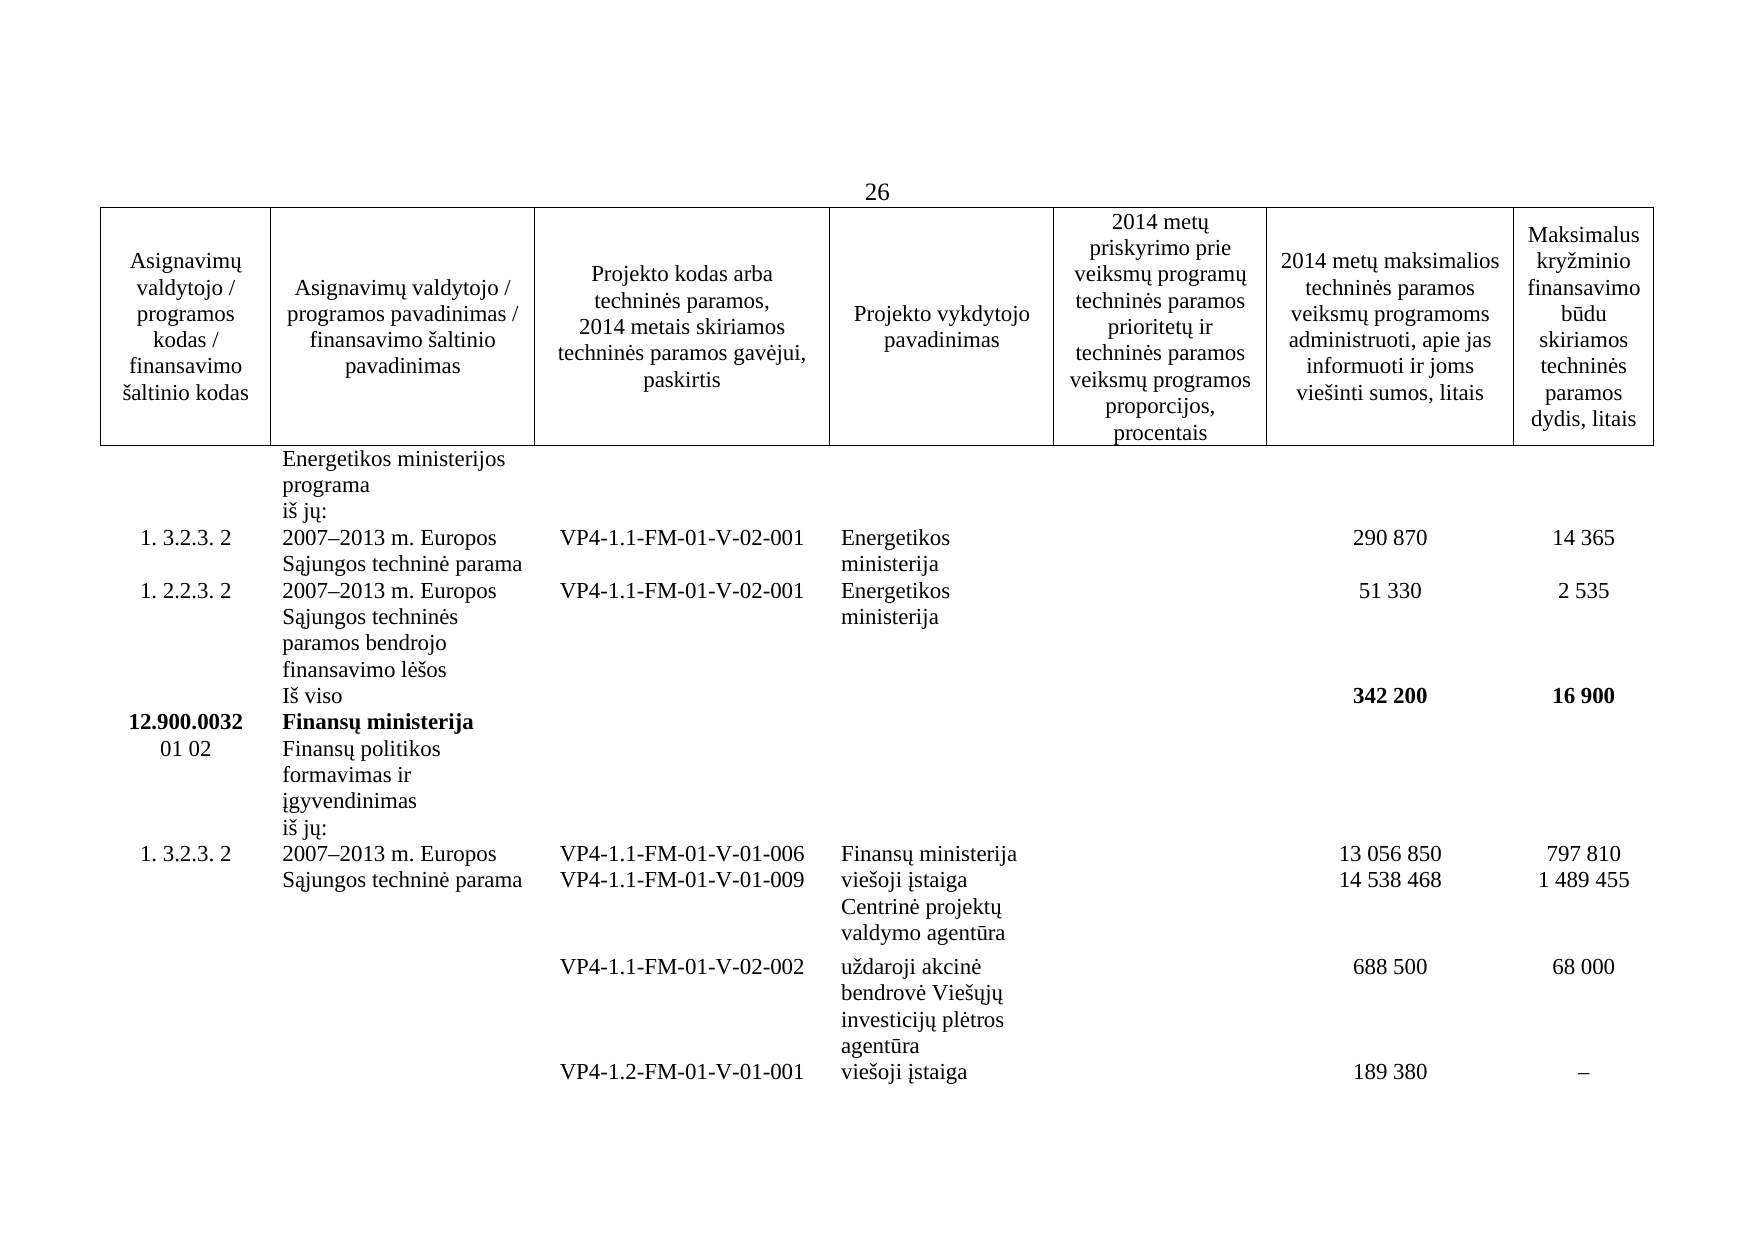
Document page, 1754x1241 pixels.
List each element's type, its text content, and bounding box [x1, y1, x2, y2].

table_cell [534, 682, 829, 708]
table_cell 290 870 [1267, 524, 1514, 577]
table_cell Finansų ministerija [830, 840, 1054, 867]
table_cell 2007–2013 m. Europos Sąjungos techninė parama [271, 840, 534, 946]
table_cell Energetikos ministerijos programa [271, 446, 534, 498]
table_cell [1267, 498, 1514, 524]
table_header 2014 metų maksimalios techninės paramos veiksmų programoms administruoti, apie jas informuoti ir joms viešinti sumos, litais [1267, 208, 1513, 445]
table_header Asignavimų valdytojo / programos kodas / finansavimo šaltinio kodas [101, 208, 270, 445]
table_cell 13 056 850 [1267, 840, 1514, 867]
table_cell [534, 814, 829, 840]
table_cell 1. 3.2.3. 2 [100, 840, 271, 946]
table_cell 2007–2013 m. Europos Sąjungos techninė parama [271, 524, 534, 577]
table_cell [1054, 577, 1267, 682]
table_cell viešoji įstaiga [830, 1058, 1054, 1085]
table_cell [100, 814, 271, 840]
table_cell [830, 814, 1054, 840]
table_cell [1514, 498, 1653, 524]
table_cell [100, 446, 271, 498]
table_cell [830, 682, 1054, 708]
table_cell [1514, 735, 1653, 814]
table_cell 51 330 [1267, 577, 1514, 682]
table_cell Energetikos ministerija [830, 524, 1054, 577]
table_cell [100, 1058, 271, 1085]
table_cell [830, 709, 1054, 735]
table_cell 16 900 [1514, 682, 1653, 708]
table_cell VP4-1.1-FM-01-V-01-006 [534, 840, 829, 867]
table_cell [1054, 524, 1267, 577]
table_cell [1267, 709, 1514, 735]
table_cell – [1514, 1058, 1653, 1085]
table_cell [1054, 446, 1267, 498]
table_cell VP4-1.1-FM-01-V-01-009 [534, 867, 829, 946]
table_header 2014 metų priskyrimo prie veiksmų programų techninės paramos prioritetų ir techninės paramos veiksmų programos proporcijos, procentais [1054, 208, 1266, 445]
table_cell [1054, 867, 1267, 946]
table_cell 2007–2013 m. Europos Sąjungos techninės paramos bendrojo finansavimo lėšos [271, 577, 534, 682]
table_cell [271, 1058, 534, 1085]
table_cell [100, 498, 271, 524]
table_cell VP4-1.2-FM-01-V-01-001 [534, 1058, 829, 1085]
table_header Projekto kodas arba techninės paramos, 2014 metais skiriamos techninės paramos gavėjui, paskirtis [535, 208, 829, 445]
table_cell [1267, 446, 1514, 498]
table_cell [1514, 814, 1653, 840]
table_cell VP4-1.1-FM-01-V-02-001 [534, 577, 829, 682]
table_cell [1267, 735, 1514, 814]
table_cell [1054, 682, 1267, 708]
table_header Maksimalus kryžminio finansavimo būdu skiriamos techninės paramos dydis, litais [1514, 208, 1653, 445]
table_cell [534, 446, 829, 498]
table_cell [1054, 840, 1267, 867]
table_cell Finansų ministerija [271, 709, 534, 735]
table_cell [1054, 709, 1267, 735]
table_cell Energetikos ministerija [830, 577, 1054, 682]
table_cell [271, 946, 534, 1058]
table_cell [1054, 1058, 1267, 1085]
table_cell 342 200 [1267, 682, 1514, 708]
table_cell 1. 3.2.3. 2 [100, 524, 271, 577]
table_cell 688 500 [1267, 946, 1514, 1058]
table_cell [1054, 735, 1267, 814]
table_cell 14 538 468 [1267, 867, 1514, 946]
table_cell [1054, 498, 1267, 524]
table_cell [830, 498, 1054, 524]
table_cell [534, 735, 829, 814]
table_cell 68 000 [1514, 946, 1653, 1058]
table_cell 01 02 [100, 735, 271, 814]
table_cell 1 489 455 [1514, 867, 1653, 946]
table_cell [100, 682, 271, 708]
table_cell VP4-1.1-FM-01-V-02-001 [534, 524, 829, 577]
table_cell VP4-1.1-FM-01-V-02-002 [534, 946, 829, 1058]
table_cell [1054, 946, 1267, 1058]
table_cell uždaroji akcinė bendrovė Viešųjų investicijų plėtros agentūra [830, 946, 1054, 1058]
table_cell 797 810 [1514, 840, 1653, 867]
table_cell [830, 446, 1054, 498]
table_cell 189 380 [1267, 1058, 1514, 1085]
table_cell iš jų: [271, 814, 534, 840]
table_cell Iš viso [271, 682, 534, 708]
table_cell [1267, 814, 1514, 840]
table_cell [534, 709, 829, 735]
table_cell [1514, 709, 1653, 735]
table_cell Finansų politikos formavimas ir įgyvendinimas [271, 735, 534, 814]
table_cell [830, 735, 1054, 814]
table_header Asignavimų valdytojo / programos pavadinimas / finansavimo šaltinio pavadinimas [271, 208, 534, 445]
table_cell iš jų: [271, 498, 534, 524]
table_cell 14 365 [1514, 524, 1653, 577]
table_cell 12.900.0032 [100, 709, 271, 735]
table_cell viešoji įstaiga Centrinė projektų valdymo agentūra [830, 867, 1054, 946]
table_cell [100, 946, 271, 1058]
table_cell [1054, 814, 1267, 840]
table_cell [534, 498, 829, 524]
table_header Projekto vykdytojo pavadinimas [830, 208, 1053, 445]
table_cell [1514, 446, 1653, 498]
table_cell 2 535 [1514, 577, 1653, 682]
table_cell 1. 2.2.3. 2 [100, 577, 271, 682]
